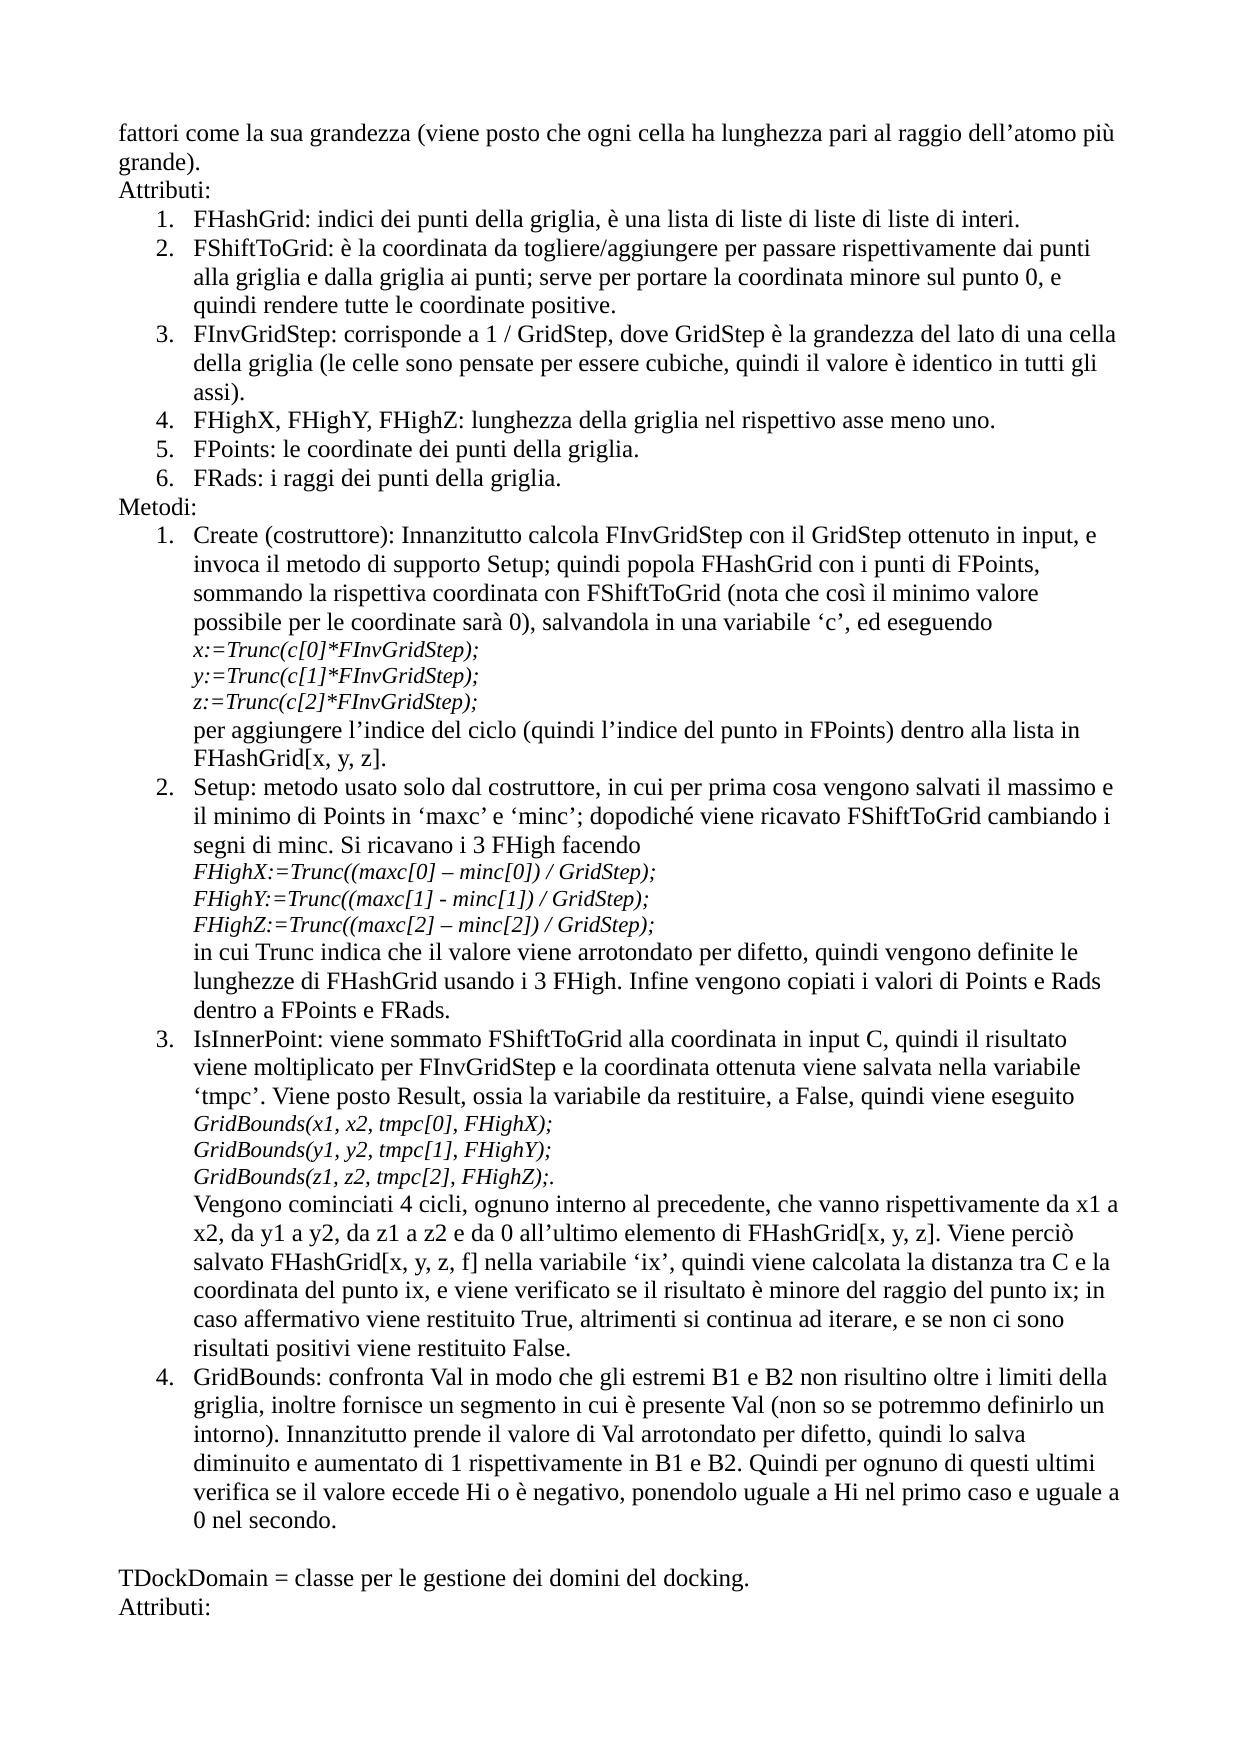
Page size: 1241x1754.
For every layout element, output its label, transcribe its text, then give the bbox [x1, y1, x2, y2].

text fattori come la sua grandezza (viene posto che ogni cella ha lunghezza pari al raggio dell’atomo più grande). [118, 118, 1122, 176]
list FInvGridStep: corrisponde a 1 / GridStep, dove GridStep è la grandezza del lato di una cella della griglia (le celle sono pensate per essere cubiche, quindi il valore è identico in tutti gli assi). [156, 319, 1122, 406]
list FPoints: le coordinate dei punti della griglia. [156, 434, 1122, 463]
text Metodi: [118, 492, 1122, 521]
text Attributi: [118, 176, 1122, 204]
list FRads: i raggi dei punti della griglia. [156, 463, 1122, 492]
list FHighZ:=Trunc((maxc[2] – minc[2]) / GridStep); [156, 911, 1122, 937]
list GridBounds(z1, z2, tmpc[2], FHighZ);. [156, 1163, 1122, 1189]
list FHighX, FHighY, FHighZ: lunghezza della griglia nel rispettivo asse meno uno. [156, 406, 1122, 434]
list y:=Trunc(c[1]*FInvGridStep); [156, 662, 1122, 688]
list FHashGrid: indici dei punti della griglia, è una lista di liste di liste di liste di interi. [156, 204, 1122, 233]
list Vengono cominciati 4 cicli, ognuno interno al precedente, che vanno rispettivamente da x1 a x2, da y1 a y2, da z1 a z2 e da 0 all’ultimo elemento di FHashGrid[x, y, z]. Viene perciò salvato FHashGrid[x, y, z, f] nella variabile ‘ix’, quindi viene calcolata la distanza tra C e la coordinata del punto ix, e viene verificato se il risultato è minore del raggio del punto ix; in caso affermativo viene restituito True, altrimenti si continua ad iterare, e se non ci sono risultati positivi viene restituito False. [156, 1189, 1122, 1362]
list GridBounds(x1, x2, tmpc[0], FHighX); [156, 1110, 1122, 1136]
list GridBounds: confronta Val in modo che gli estremi B1 e B2 non risultino oltre i limiti della griglia, inoltre fornisce un segmento in cui è presente Val (non so se potremmo definirlo un intorno). Innanzitutto prende il valore di Val arrotondato per difetto, quindi lo salva diminuito e aumentato di 1 rispettivamente in B1 e B2. Quindi per ognuno di questi ultimi verifica se il valore eccede Hi o è negativo, ponendolo uguale a Hi nel primo caso e uguale a 0 nel secondo. [156, 1362, 1122, 1534]
list IsInnerPoint: viene sommato FShiftToGrid alla coordinata in input C, quindi il risultato viene moltiplicato per FInvGridStep e la coordinata ottenuta viene salvata nella variabile ‘tmpc’. Viene posto Result, ossia la variabile da restituire, a False, quindi viene eseguito [156, 1024, 1122, 1110]
list z:=Trunc(c[2]*FInvGridStep); [156, 688, 1122, 715]
list GridBounds(y1, y2, tmpc[1], FHighY); [156, 1136, 1122, 1163]
list FHighX:=Trunc((maxc[0] – minc[0]) / GridStep); [156, 858, 1122, 885]
list in cui Trunc indica che il valore viene arrotondato per difetto, quindi vengono definite le lunghezze di FHashGrid usando i 3 FHigh. Infine vengono copiati i valori di Points e Rads dentro a FPoints e FRads. [156, 937, 1122, 1024]
list FShiftToGrid: è la coordinata da togliere/aggiungere per passare rispettivamente dai punti alla griglia e dalla griglia ai punti; serve per portare la coordinata minore sul punto 0, e quindi rendere tutte le coordinate positive. [156, 233, 1122, 319]
list per aggiungere l’indice del ciclo (quindi l’indice del punto in FPoints) dentro alla lista in FHashGrid[x, y, z]. [156, 715, 1122, 772]
list x:=Trunc(c[0]*FInvGridStep); [156, 636, 1122, 662]
list Create (costruttore): Innanzitutto calcola FInvGridStep con il GridStep ottenuto in input, e invoca il metodo di supporto Setup; quindi popola FHashGrid con i punti di FPoints, sommando la rispettiva coordinata con FShiftToGrid (nota che così il minimo valore possibile per le coordinate sarà 0), salvandola in una variabile ‘c’, ed eseguendo [156, 521, 1122, 636]
list FHighY:=Trunc((maxc[1] - minc[1]) / GridStep); [156, 885, 1122, 911]
text TDockDomain = classe per le gestione dei domini del docking. [118, 1563, 1122, 1592]
list Setup: metodo usato solo dal costruttore, in cui per prima cosa vengono salvati il massimo e il minimo di Points in ‘maxc’ e ‘minc’; dopodiché viene ricavato FShiftToGrid cambiando i segni di minc. Si ricavano i 3 FHigh facendo [156, 772, 1122, 858]
text Attributi: [118, 1592, 1122, 1620]
